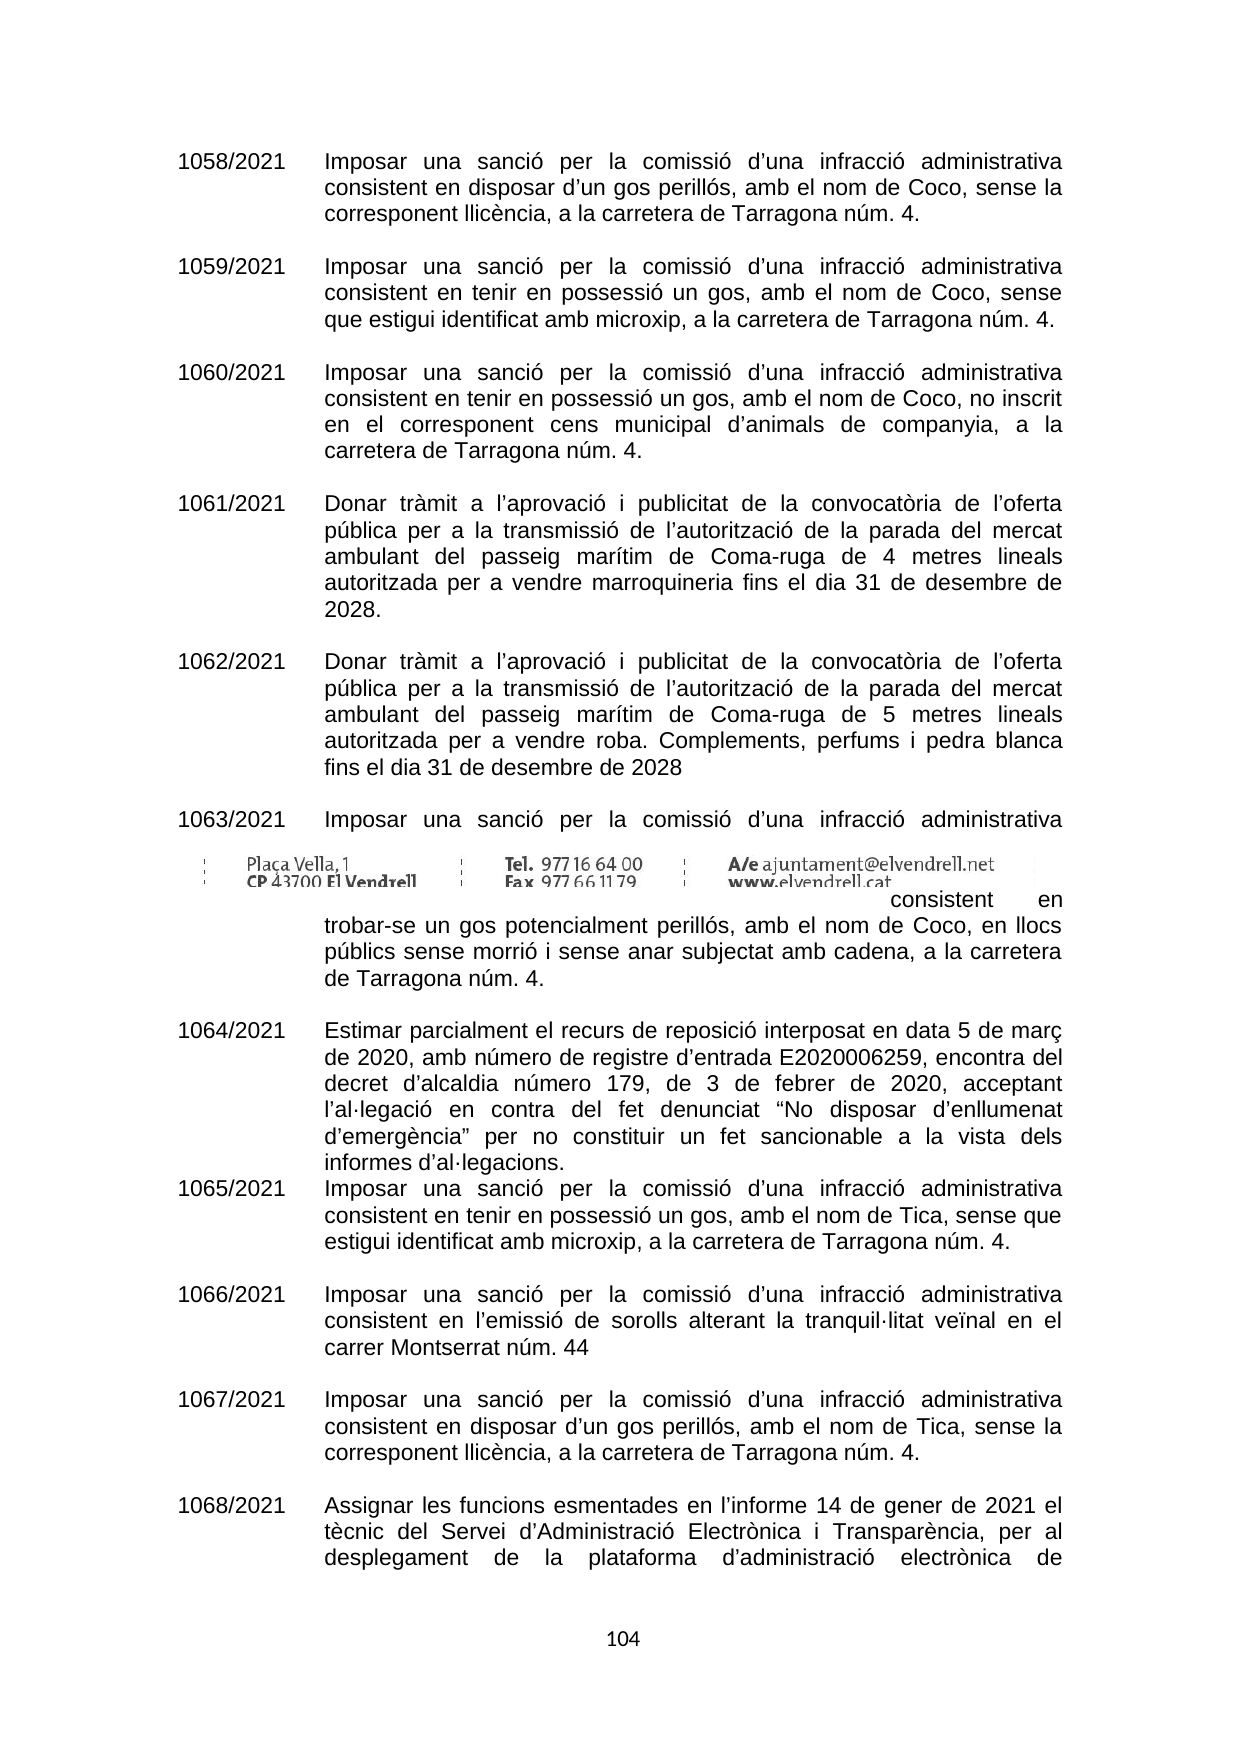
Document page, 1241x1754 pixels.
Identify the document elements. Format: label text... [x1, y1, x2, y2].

text 1058/2021 Imposar una sanció per la comissió d’una infracció administrativa consistent en disposar d’un gos perillós, amb el nom de Coco, sense la corresponent llicència, a la carretera de Tarragona núm. 4. [177, 148, 1063, 227]
text 1065/2021 Imposar una sanció per la comissió d’una infracció administrativa consistent en tenir en possessió un gos, amb el nom de Tica, sense que estigui identificat amb microxip, a la carretera de Tarragona núm. 4. [177, 1175, 1063, 1254]
text 1059/2021 Imposar una sanció per la comissió d’una infracció administrativa consistent en tenir en possessió un gos, amb el nom de Coco, sense que estigui identificat amb microxip, a la carretera de Tarragona núm. 4. [177, 253, 1063, 332]
text 1068/2021 Assignar les funcions esmentades en l’informe 14 de gener de 2021 el tècnic del Servei d’Administració Electrònica i Transparència, per al desplegament de la plataforma d’administració electrònica de [177, 1492, 1063, 1571]
text 1062/2021 Donar tràmit a l’aprovació i publicitat de la convocatòria de l’oferta pública per a la transmissió de l’autorització de la parada del mercat ambulant del passeig marítim de Coma-ruga de 5 metres lineals autoritzada per a vendre roba. Complements, perfums i pedra blanca fins el dia 31 de desembre de 2028 [177, 648, 1063, 780]
text 1063/2021 Imposar una sanció per la comissió d’una infracció administrativa consistent en trobar-se un gos potencialment perillós, amb el nom de Coco, en llocs públics sense morrió i sense anar subjectat amb cadena, a la carretera de Tarragona núm. 4. [177, 806, 1063, 991]
text 1064/2021 Estimar parcialment el recurs de reposició interposat en data 5 de març de 2020, amb número de registre d’entrada E2020006259, encontra del decret d’alcaldia número 179, de 3 de febrer de 2020, acceptant l’al·legació en contra del fet denunciat “No disposar d’enllumenat d’emergència” per no constituir un fet sancionable a la vista dels informes d’al·legacions. [177, 1017, 1063, 1175]
text 1066/2021 Imposar una sanció per la comissió d’una infracció administrativa consistent en l’emissió de sorolls alterant la tranquil·litat veïnal en el carrer Montserrat núm. 44 [177, 1281, 1063, 1360]
text 1067/2021 Imposar una sanció per la comissió d’una infracció administrativa consistent en disposar d’un gos perillós, amb el nom de Tica, sense la corresponent llicència, a la carretera de Tarragona núm. 4. [177, 1386, 1063, 1465]
text 1061/2021 Donar tràmit a l’aprovació i publicitat de la convocatòria de l’oferta pública per a la transmissió de l’autorització de la parada del mercat ambulant del passeig marítim de Coma-ruga de 4 metres lineals autoritzada per a vendre marroquineria fins el dia 31 de desembre de 2028. [177, 490, 1063, 622]
text 1060/2021 Imposar una sanció per la comissió d’una infracció administrativa consistent en tenir en possessió un gos, amb el nom de Coco, no inscrit en el corresponent cens municipal d’animals de companyia, a la carretera de Tarragona núm. 4. [177, 358, 1063, 464]
